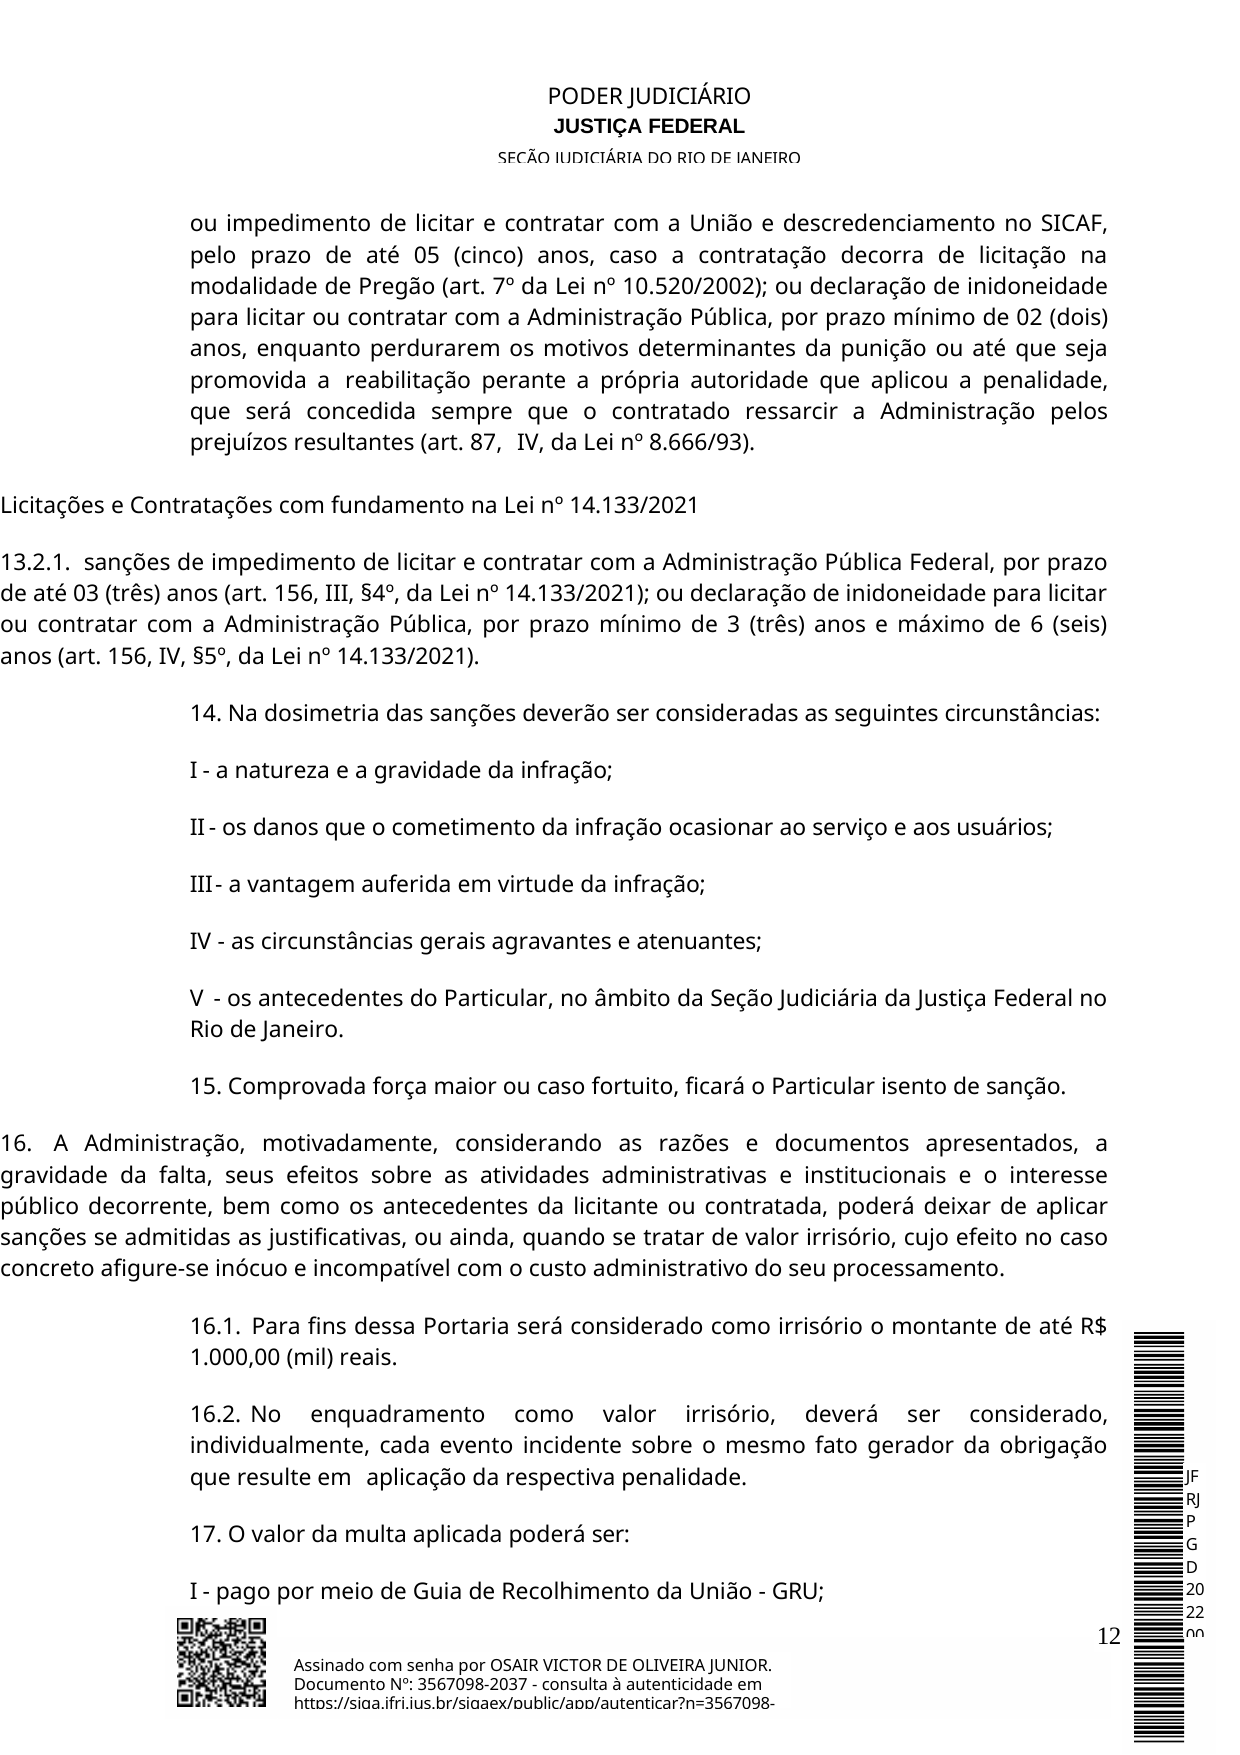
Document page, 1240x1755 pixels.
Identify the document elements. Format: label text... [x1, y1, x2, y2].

list - as circunstâncias gerais agravantes e atenuantes; [189, 925, 1239, 956]
list Comprovada força maior ou caso fortuito, ficará o Particular isento de sanção. [189, 1070, 1239, 1102]
text ou impedimento de licitar e contratar com a União e descredenciamento no SICAF, pelo prazo de até 05 (cinco) anos, caso a contratação decorra de licitação na modalidade de Pregão (art. 7º da Lei nº 10.520/2002); ou declaração de inidoneidade para licitar ou contratar com a Administração Pública, por prazo mínimo de 02 (dois) anos, enquanto perdurarem os motivos determinantes da punição ou até que seja promovida a reabilitação perante a própria autoridade que aplicou a penalidade, que será concedida sempre que o contratado ressarcir a Administração pelos prejuízos resultantes (art. 87, IV, da Lei nº 8.666/93). [189, 207, 1109, 457]
list sanções de impedimento de licitar e contratar com a Administração Pública Federal, por prazo de até 03 (três) anos (art. 156, III, §4º, da Lei nº 14.133/2021); ou declaração de inidoneidade para licitar ou contratar com a Administração Pública, por prazo mínimo de 3 (três) anos e máximo de 6 (seis) anos (art. 156, IV, §5º, da Lei nº 14.133/2021). [0, 546, 1109, 671]
list O valor da multa aplicada poderá ser: [189, 1518, 1122, 1549]
list Na dosimetria das sanções deverão ser consideradas as seguintes circunstâncias: [189, 697, 1239, 728]
list - a natureza e a gravidade da infração; [189, 754, 1239, 785]
list - os danos que o cometimento da infração ocasionar ao serviço e aos usuários; [189, 811, 1239, 842]
list No enquadramento como valor irrisório, deverá ser considerado, individualmente, cada evento incidente sobre o mesmo fato gerador da obrigação que resulte em aplicação da respectiva penalidade. [189, 1398, 1109, 1492]
list - a vantagem auferida em virtude da infração; [189, 868, 1239, 899]
list JFRJPGD202200034A [1186, 1464, 1206, 1637]
list [1183, 1463, 1206, 1637]
list Licitações e Contratações com fundamento na Lei nº 14.133/2021 [0, 489, 1239, 520]
list A Administração, motivadamente, considerando as razões e documentos apresentados, a gravidade da falta, seus efeitos sobre as atividades administrativas e institucionais e o interesse público decorrente, bem como os antecedentes da licitante ou contratada, poderá deixar de aplicar sanções se admitidas as justificativas, ou ainda, quando se tratar de valor irrisório, cujo efeito no caso concreto afigure-se inócuo e incompatível com o custo administrativo do seu processamento. [0, 1127, 1109, 1283]
list - os antecedentes do Particular, no âmbito da Seção Judiciária da Justiça Federal no Rio de Janeiro. [189, 982, 1109, 1044]
list - pago por meio de Guia de Recolhimento da União - GRU; [189, 1575, 1122, 1606]
list Para fins dessa Portaria será considerado como irrisório o montante de até R$ 1.000,00 (mil) reais. [189, 1310, 1109, 1372]
